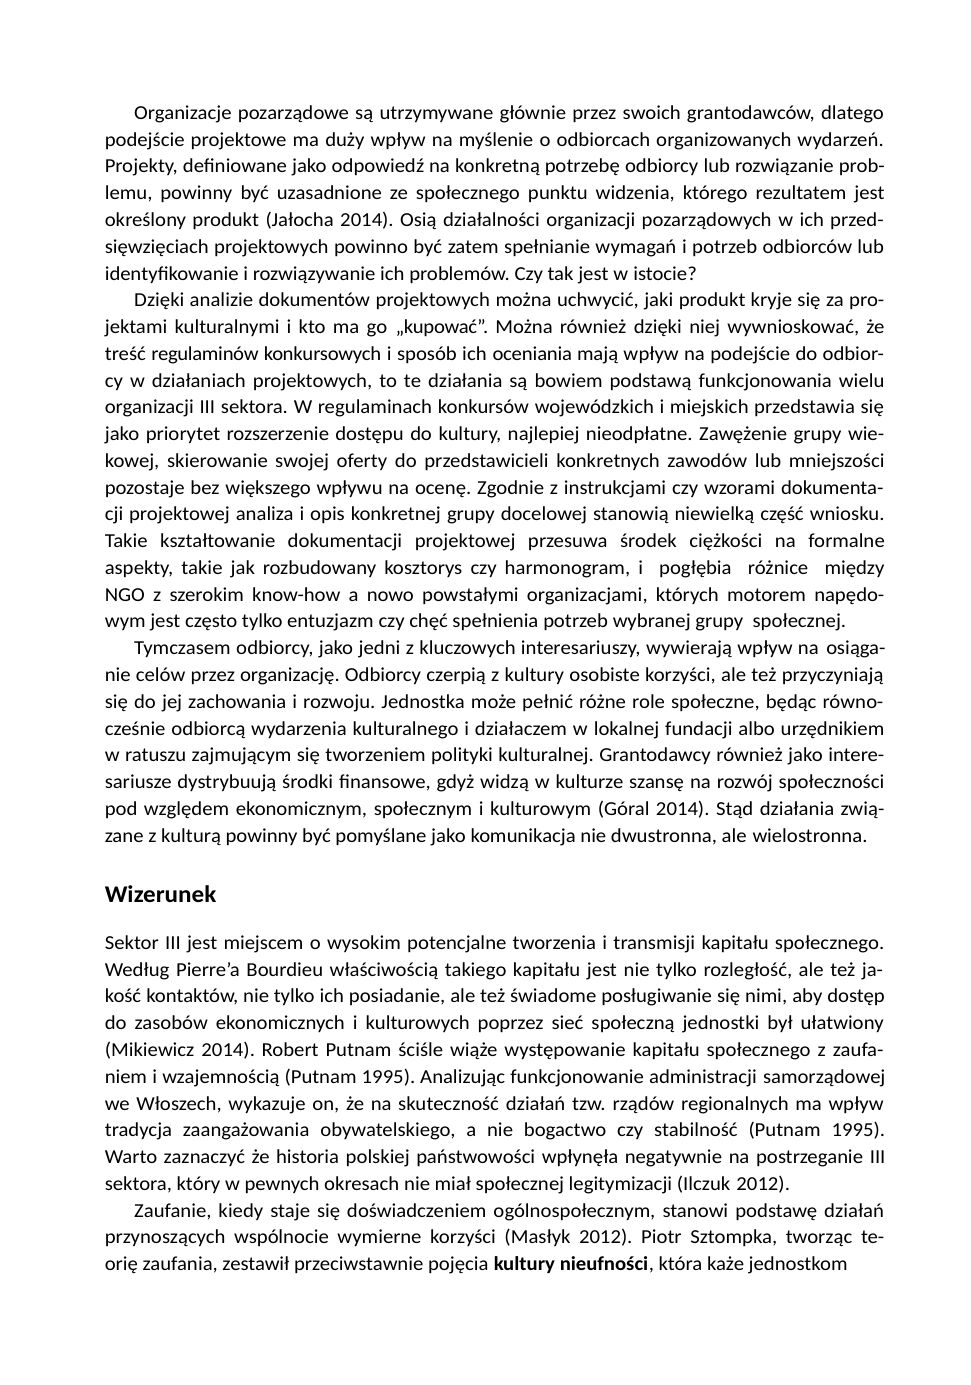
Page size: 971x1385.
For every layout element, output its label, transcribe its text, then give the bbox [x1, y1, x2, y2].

text Sektor III jest miejscem o wysokim potencjalne tworzenia i transmisji kapitału społecznego. Według Pierre’a Bourdieu właściwością takiego kapitału jest nie tylko rozległość, ale też ja- kość kontaktów, nie tylko ich posiadanie, ale też świadome posługiwanie się nimi, aby dostęp do zasobów ekonomicznych i kulturowych poprzez sieć społeczną jednostki był ułatwiony (Mikiewicz 2014). Robert Putnam ściśle wiąże występowanie kapitału społecznego z zaufa- niem i wzajemnością (Putnam 1995). Analizując funkcjonowanie administracji samorządowej we Włoszech, wykazuje on, że na skuteczność działań tzw. rządów regionalnych ma wpływ tradycja zaangażowania obywatelskiego, a nie bogactwo czy stabilność (Putnam 1995). Warto zaznaczyć że historia polskiej państwowości wpłynęła negatywnie na postrzeganie III sektora, który w pewnych okresach nie miał społecznej legitymizacji (Ilczuk 2012). [104, 930, 885, 1195]
text Tymczasem odbiorcy, jako jedni z kluczowych interesariuszy, wywierają wpływ na osiąga- nie celów przez organizację. Odbiorcy czerpią z kultury osobiste korzyści, ale też przyczyniają się do jej zachowania i rozwoju. Jednostka może pełnić różne role społeczne, będąc równo- cześnie odbiorcą wydarzenia kulturalnego i działaczem w lokalnej fundacji albo urzędnikiem w ratuszu zajmującym się tworzeniem polityki kulturalnej. Grantodawcy również jako intere- sariusze dystrybuują środki finansowe, gdyż widzą w kulturze szansę na rozwój społeczności pod względem ekonomicznym, społecznym i kulturowym (Góral 2014). Stąd działania zwią- zane z kulturą powinny być pomyślane jako komunikacja nie dwustronna, ale wielostronna. [104, 635, 885, 847]
text Zaufanie, kiedy staje się doświadczeniem ogólnospołecznym, stanowi podstawę działań przynoszących wspólnocie wymierne korzyści (Masłyk 2012). Piotr Sztompka, tworząc te- orię zaufania, zestawił przeciwstawnie pojęcia kultury nieufności, która każe jednostkom [104, 1198, 885, 1276]
subtitle Wizerunek [104, 879, 896, 908]
text Dzięki analizie dokumentów projektowych można uchwycić, jaki produkt kryje się za pro- jektami kulturalnymi i kto ma go „kupować”. Można również dzięki niej wywnioskować, że treść regulaminów konkursowych i sposób ich oceniania mają wpływ na podejście do odbior- cy w działaniach projektowych, to te działania są bowiem podstawą funkcjonowania wielu organizacji III sektora. W regulaminach konkursów wojewódzkich i miejskich przedstawia się jako priorytet rozszerzenie dostępu do kultury, najlepiej nieodpłatne. Zawężenie grupy wie- kowej, skierowanie swojej oferty do przedstawicieli konkretnych zawodów lub mniejszości pozostaje bez większego wpływu na ocenę. Zgodnie z instrukcjami czy wzorami dokumenta- cji projektowej analiza i opis konkretnej grupy docelowej stanowią niewielką część wniosku. Takie kształtowanie dokumentacji projektowej przesuwa środek ciężkości na formalne aspekty, takie jak rozbudowany kosztorys czy harmonogram, i pogłębia różnice między NGO z szerokim know-how a nowo powstałymi organizacjami, których motorem napędo- wym jest często tylko entuzjazm czy chęć spełnienia potrzeb wybranej grupy społecznej. [104, 287, 885, 633]
text Organizacje pozarządowe są utrzymywane głównie przez swoich grantodawców, dlatego podejście projektowe ma duży wpływ na myślenie o odbiorcach organizowanych wydarzeń. Projekty, definiowane jako odpowiedź na konkretną potrzebę odbiorcy lub rozwiązanie prob- lemu, powinny być uzasadnione ze społecznego punktu widzenia, którego rezultatem jest określony produkt (Jałocha 2014). Osią działalności organizacji pozarządowych w ich przed- sięwzięciach projektowych powinno być zatem spełnianie wymagań i potrzeb odbiorców lub identyfikowanie i rozwiązywanie ich problemów. Czy tak jest w istocie? [104, 100, 885, 285]
